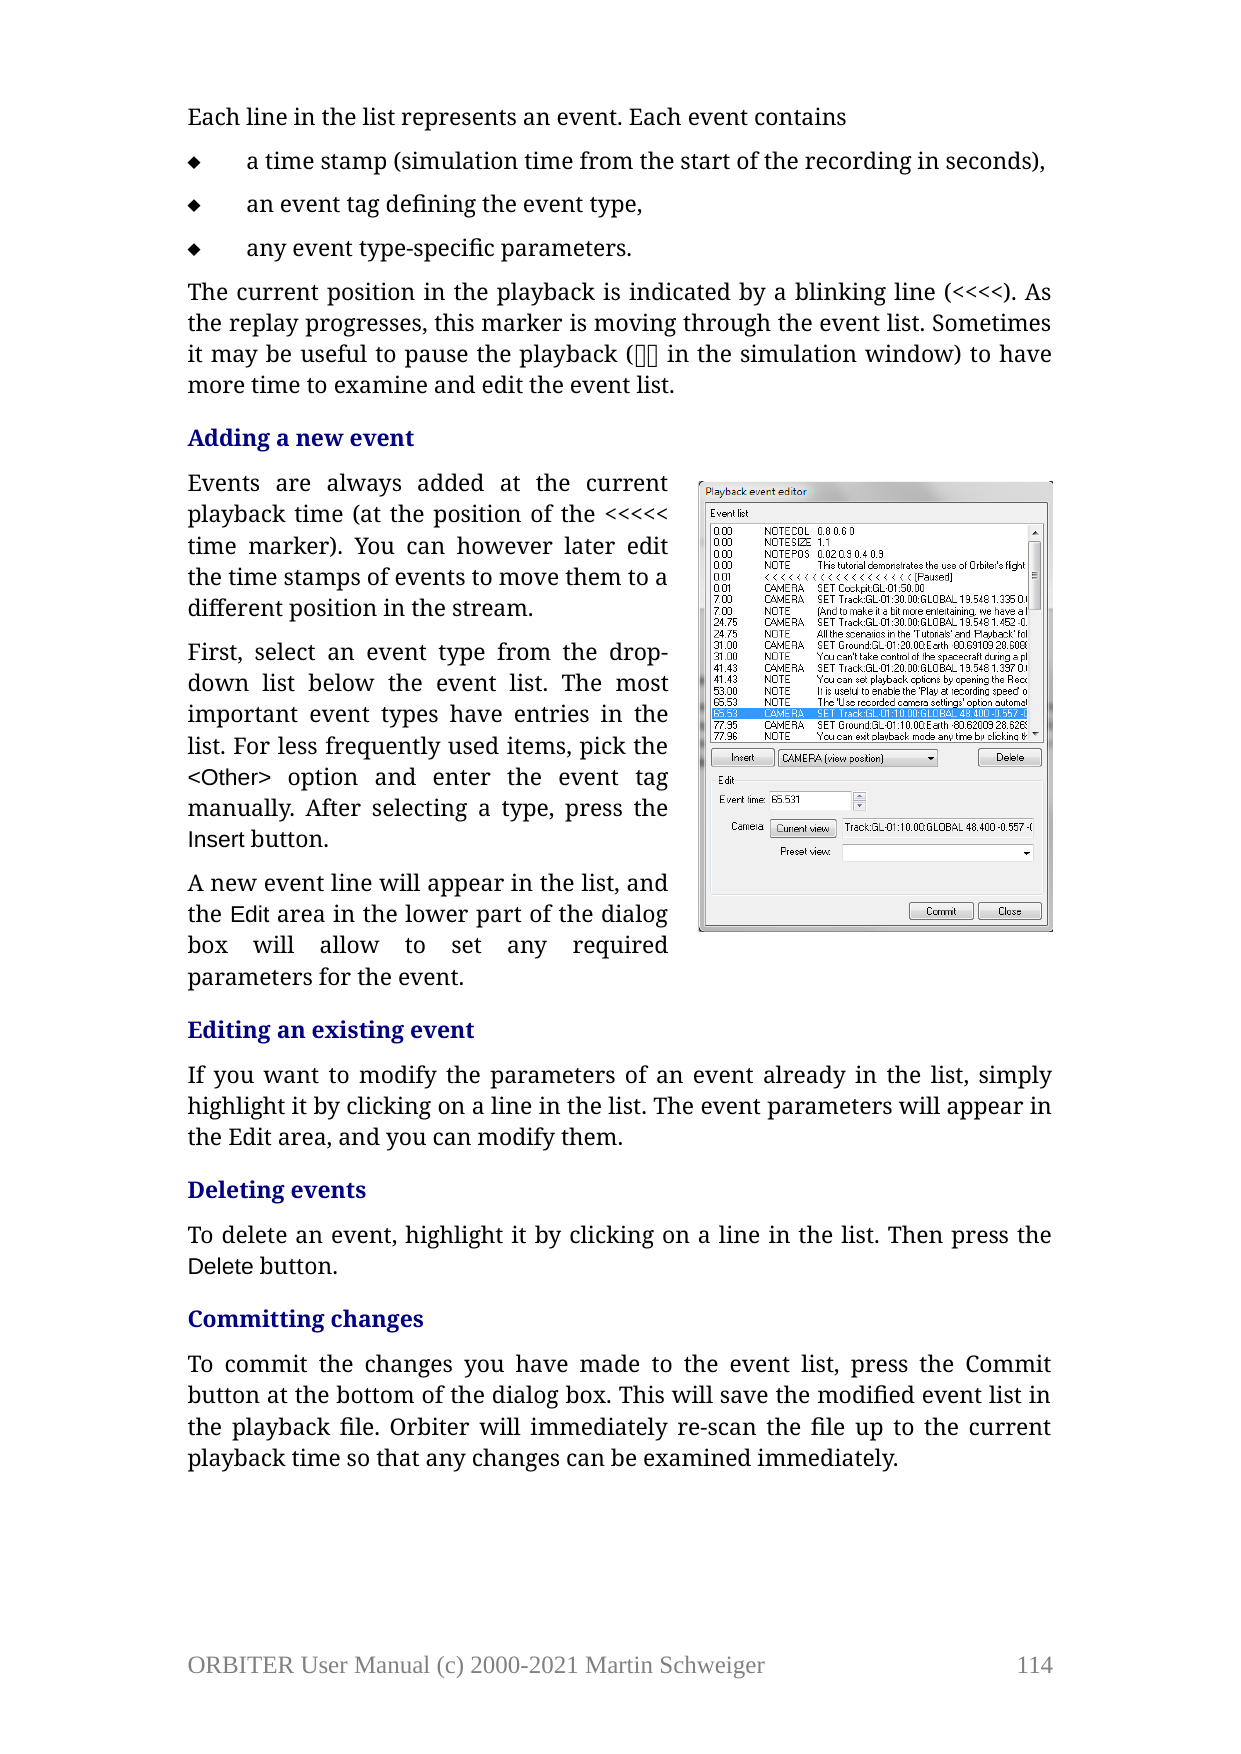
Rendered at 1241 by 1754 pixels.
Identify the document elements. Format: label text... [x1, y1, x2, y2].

text Each line in the list represents an event. Each event contains [187, 100, 1053, 132]
subtitle Committing changes [187, 1303, 1053, 1335]
list an event tag defining the event type, [187, 188, 1053, 219]
subtitle Deleting events [187, 1174, 1053, 1206]
text A new event line will appear in the list, and the Edit area in the lower part of the dialog box will allow to set any required parameters for the event. [187, 866, 1053, 991]
picture [698, 481, 1053, 932]
text To delete an event, highlight it by clicking on a line in the list. Then press the Delete button. [187, 1218, 1053, 1281]
text If you want to modify the parameters of an event already in the list, simply highlight it by clicking on a line in the list. The event parameters will appear in the Edit area, and you can modify them. [187, 1058, 1053, 1152]
subtitle Editing an existing event [187, 1014, 1053, 1045]
text The current position in the playback is indicated by a blinking line (<<<<). As the replay progresses, this marker is moving through the event list. Sometimes it may be useful to pause the playback ( in the simulation window) to have more time to examine and edit the event list. [187, 275, 1053, 400]
subtitle Adding a new event [187, 422, 1053, 454]
text First, select an event type from the drop-down list below the event list. The most important event types have entries in the list. For less frequently used items, pick the <Other> option and enter the event tag manually. After selecting a type, press the Insert button. [187, 635, 698, 854]
text To commit the changes you have made to the event list, press the Commit button at the bottom of the dialog box. This will save the modified event list in the playback file. Orbiter will immediately re-scan the file up to the current playback time so that any changes can be examined immediately. [187, 1348, 1053, 1473]
list a time stamp (simulation time from the start of the recording in seconds), [187, 144, 1053, 175]
list any event type-specific parameters. [187, 231, 1053, 263]
text Events are always added at the current playback time (at the position of the <<<<< time marker). You can however later edit the time stamps of events to move them to a different position in the stream. [187, 467, 1053, 623]
